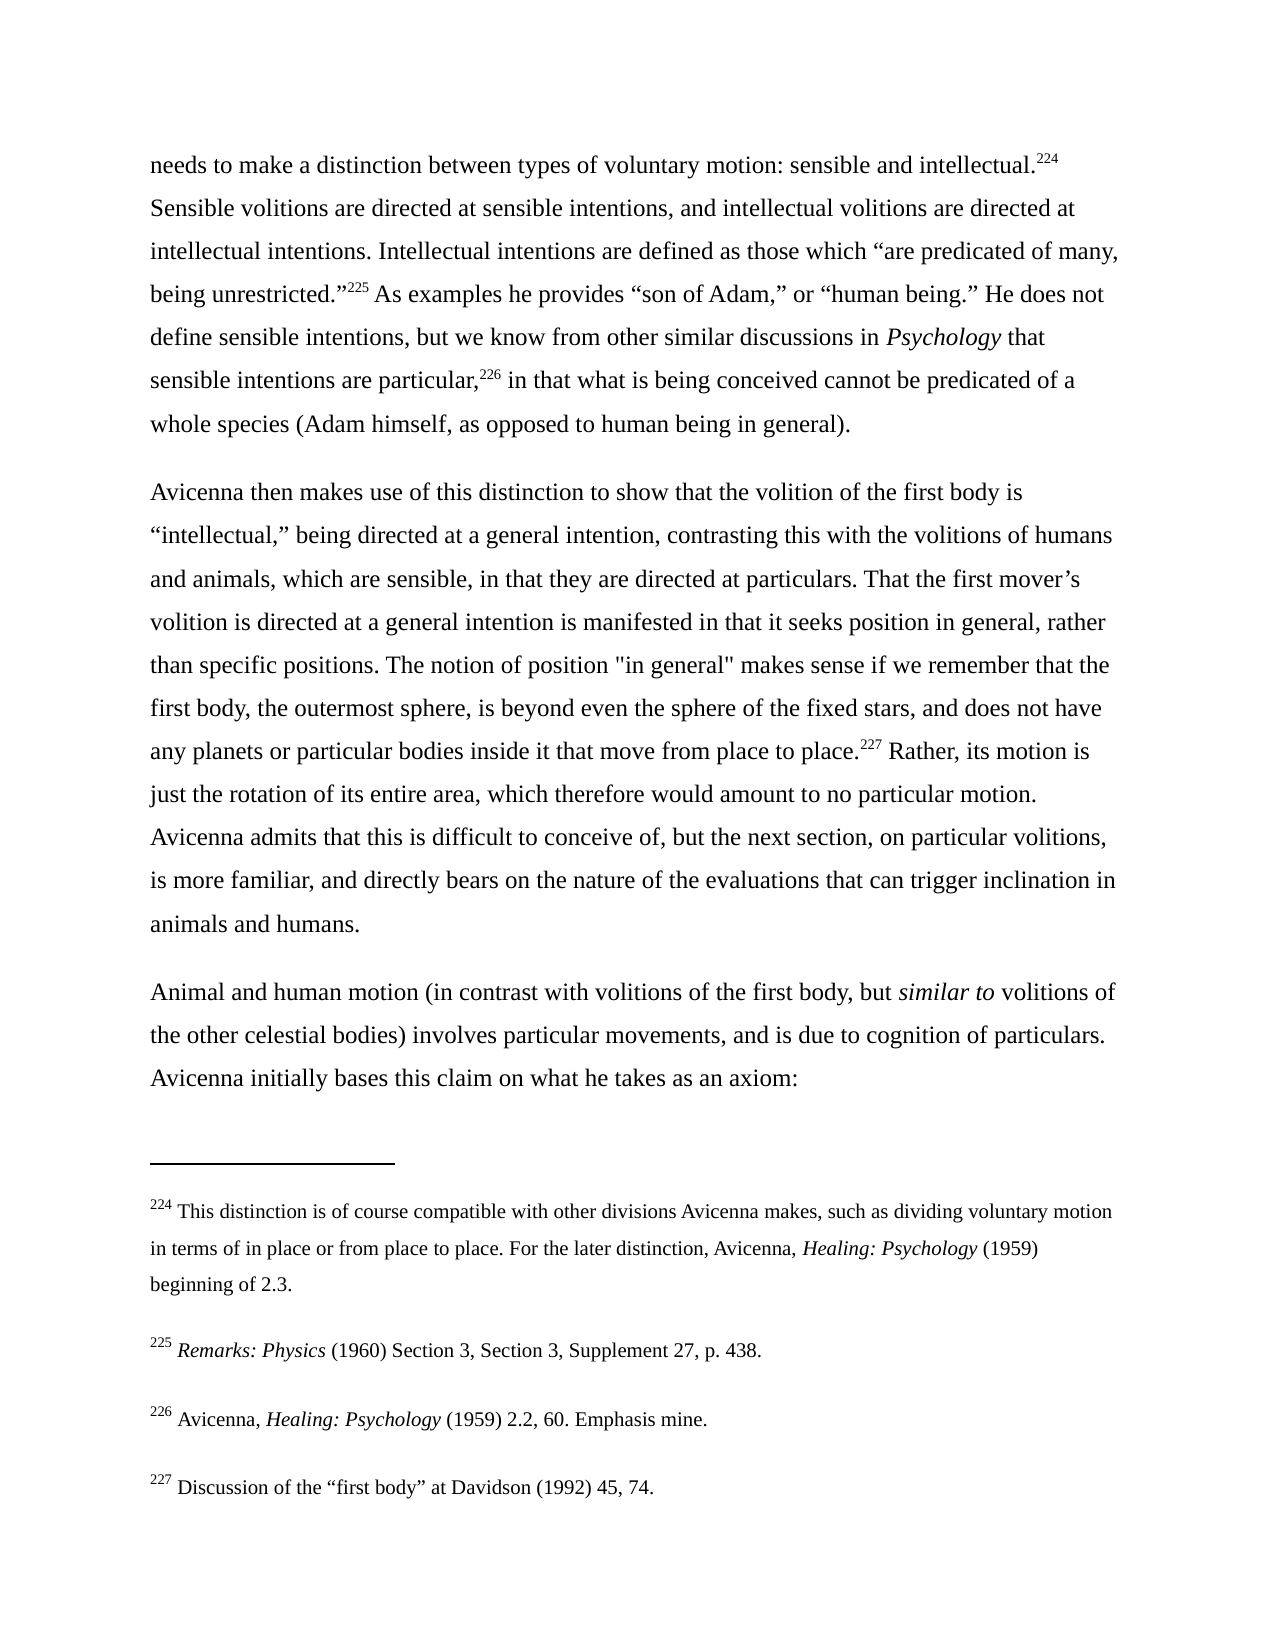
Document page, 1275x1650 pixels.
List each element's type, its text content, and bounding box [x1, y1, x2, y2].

text needs to make a distinction between types of voluntary motion: sensible and intellectual. Sensible volitions are directed at sensible intentions, and intellectual volitions are directed at intellectual intentions. Intellectual intentions are defined as those which “are predicated of many, being unrestricted.” As examples he provides “son of Adam,” or “human being.” He does not define sensible intentions, but we know from other similar discussions in Psychology that sensible intentions are particular, in that what is being conceived cannot be predicated of a whole species (Adam himself, as opposed to human being in general). [150, 150, 1125, 437]
text Avicenna then makes use of this distinction to show that the volition of the first body is “intellectual,” being directed at a general intention, contrasting this with the volitions of humans and animals, which are sensible, in that they are directed at particulars. That the first mover’s volition is directed at a general intention is manifested in that it seeks position in general, rather than specific positions. The notion of position "in general" makes sense if we remember that the first body, the outermost sphere, is beyond even the sphere of the fixed stars, and does not have any planets or particular bodies inside it that move from place to place. Rather, its motion is just the rotation of its entire area, which therefore would amount to no particular motion. Avicenna admits that this is difficult to conceive of, but the next section, on particular volitions, is more familiar, and directly bears on the nature of the evaluations that can trigger inclination in animals and humans. [150, 477, 1125, 937]
text This distinction is of course compatible with other divisions Avicenna makes, such as dividing voluntary motion in terms of in place or from place to place. For the later distinction, Avicenna, Healing: Psychology (1959) beginning of 2.3. [150, 1196, 1125, 1296]
text Discussion of the “first body” at Davidson (1992) 45, 74. [150, 1471, 1125, 1500]
text Remarks: Physics (1960) Section 3, Section 3, Supplement 27, p. 438. [150, 1334, 1125, 1363]
text Animal and human motion (in contrast with volitions of the first body, but similar to volitions of the other celestial bodies) involves particular movements, and is due to cognition of particulars. Avicenna initially bases this claim on what he takes as an axiom: [150, 977, 1125, 1092]
text Avicenna, Healing: Psychology (1959) 2.2, 60. Emphasis mine. [150, 1403, 1125, 1431]
